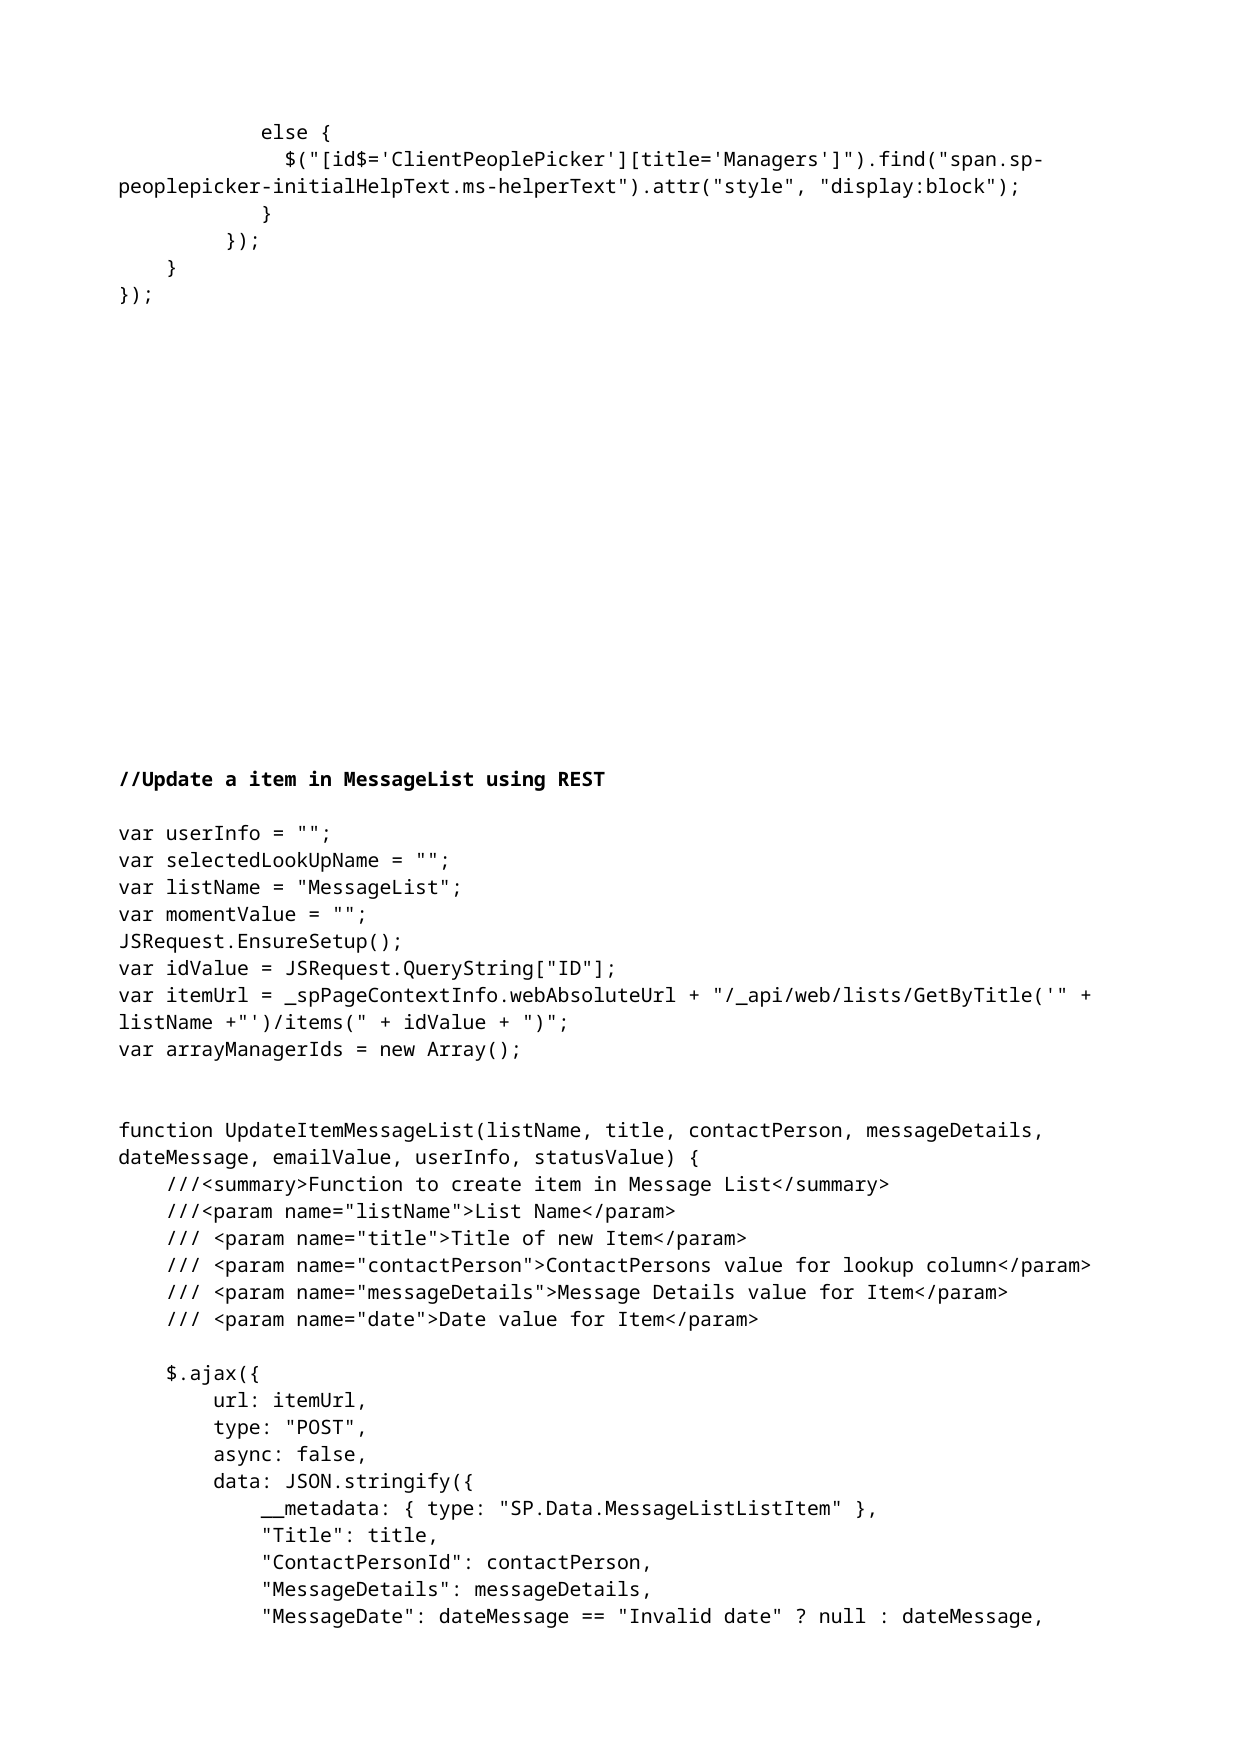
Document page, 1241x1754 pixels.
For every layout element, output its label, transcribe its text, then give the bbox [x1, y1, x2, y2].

text /// <param name="date">Date value for Item</param> [118, 1305, 1122, 1332]
text var idValue = JSRequest.QueryString["ID"]; [118, 954, 1122, 981]
text else { [118, 118, 1122, 145]
text var momentValue = ""; [118, 901, 1122, 927]
text ///<param name="listName">List Name</param> [118, 1197, 1122, 1224]
text var itemUrl = _spPageContextInfo.webAbsoluteUrl + "/_api/web/lists/GetByTitle('" + listName +"')/items(" + idValue + ")"; [118, 981, 1122, 1035]
text "ContactPersonId": contactPerson, [118, 1548, 1122, 1575]
text var arrayManagerIds = new Array(); [118, 1035, 1122, 1062]
text $("[id$='ClientPeoplePicker'][title='Managers']").find("span.sp-peoplepicker-initialHelpText.ms-helperText").attr("style", "display:block"); [118, 145, 1122, 199]
text } [118, 253, 1122, 280]
text JSRequest.EnsureSetup(); [118, 927, 1122, 954]
text async: false, [118, 1440, 1122, 1467]
text data: JSON.stringify({ [118, 1467, 1122, 1494]
text }); [118, 280, 1122, 307]
text /// <param name="messageDetails">Message Details value for Item</param> [118, 1278, 1122, 1305]
text //Update a item in MessageList using REST [118, 766, 1122, 793]
text /// <param name="contactPerson">ContactPersons value for lookup column</param> [118, 1251, 1122, 1278]
text function UpdateItemMessageList(listName, title, contactPerson, messageDetails, dateMessage, emailValue, userInfo, statusValue) { [118, 1116, 1122, 1170]
text } [118, 199, 1122, 226]
text "Title": title, [118, 1521, 1122, 1548]
text __metadata: { type: "SP.Data.MessageListListItem" }, [118, 1494, 1122, 1521]
text "MessageDetails": messageDetails, [118, 1575, 1122, 1602]
text $.ajax({ [118, 1359, 1122, 1386]
text var selectedLookUpName = ""; [118, 847, 1122, 873]
text type: "POST", [118, 1413, 1122, 1440]
text ///<summary>Function to create item in Message List</summary> [118, 1170, 1122, 1197]
text "MessageDate": dateMessage == "Invalid date" ? null : dateMessage, [118, 1602, 1122, 1629]
text }); [118, 226, 1122, 253]
text /// <param name="title">Title of new Item</param> [118, 1224, 1122, 1251]
text var userInfo = ""; [118, 819, 1122, 847]
text url: itemUrl, [118, 1386, 1122, 1413]
text var listName = "MessageList"; [118, 873, 1122, 901]
